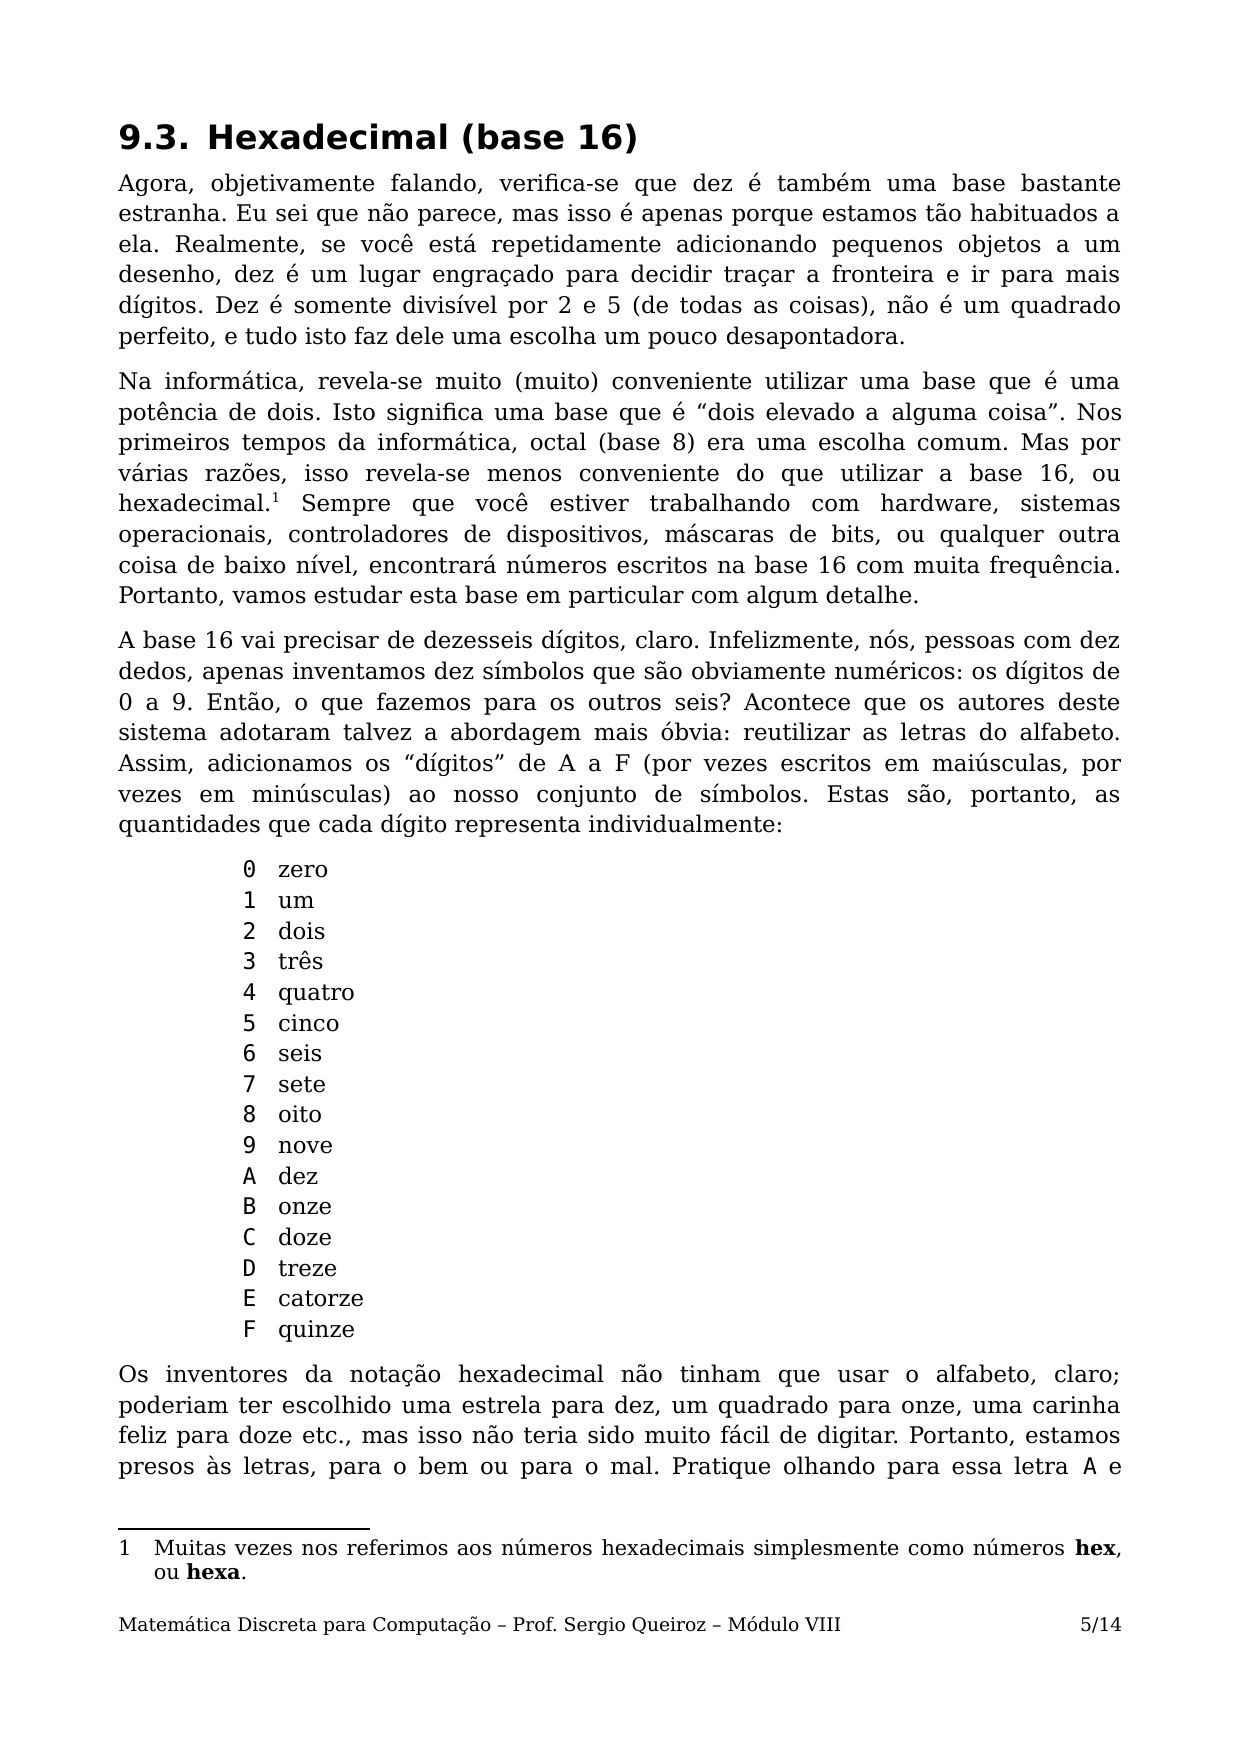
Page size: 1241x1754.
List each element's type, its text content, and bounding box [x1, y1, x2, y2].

text 0 zero 1 um 2 dois 3 três 4 quatro 5 cinco 6 seis 7 sete 8 oito 9 nove A dez B onze C doze D treze E catorze F quinze [242, 857, 1122, 1343]
text Muitas vezes nos referimos aos números hexadecimais simplesmente como números hex, ou hexa. [118, 1536, 1122, 1584]
text Agora, objetivamente falando, verifica-se que dez é também uma base bastante estranha. Eu sei que não parece, mas isso é apenas porque estamos tão habituados a ela. Realmente, se você está repetidamente adicionando pequenos objetos a um desenho, dez é um lugar engraçado para decidir traçar a fronteira e ir para mais dígitos. Dez é somente divisível por 2 e 5 (de todas as coisas), não é um quadrado perfeito, e tudo isto faz dele uma escolha um pouco desapontadora. [118, 170, 1122, 349]
subtitle Hexadecimal (base 16) [118, 118, 1122, 157]
text Na informática, revela-se muito (muito) conveniente utilizar uma base que é uma potência de dois. Isto significa uma base que é “dois elevado a alguma coisa”. Nos primeiros tempos da informática, octal (base 8) era uma escolha comum. Mas por várias razões, isso revela-se menos conveniente do que utilizar a base 16, ou hexadecimal. Sempre que você estiver trabalhando com hardware, sistemas operacionais, controladores de dispositivos, máscaras de bits, ou qualquer outra coisa de baixo nível, encontrará números escritos na base 16 com muita frequência. Portanto, vamos estudar esta base em particular com algum detalhe. [118, 368, 1122, 609]
text Os inventores da notação hexadecimal não tinham que usar o alfabeto, claro; poderiam ter escolhido uma estrela para dez, um quadrado para onze, uma carinha feliz para doze etc., mas isso não teria sido muito fácil de digitar. Portanto, estamos presos às letras, para o bem ou para o mal. Pratique olhando para essa letra A e [118, 1361, 1122, 1480]
text A base 16 vai precisar de dezesseis dígitos, claro. Infelizmente, nós, pessoas com dez dedos, apenas inventamos dez símbolos que são obviamente numéricos: os dígitos de 0 a 9. Então, o que fazemos para os outros seis? Acontece que os autores deste sistema adotaram talvez a abordagem mais óbvia: reutilizar as letras do alfabeto. Assim, adicionamos os “dígitos” de A a F (por vezes escritos em maiúsculas, por vezes em minúsculas) ao nosso conjunto de símbolos. Estas são, portanto, as quantidades que cada dígito representa individualmente: [118, 628, 1122, 838]
